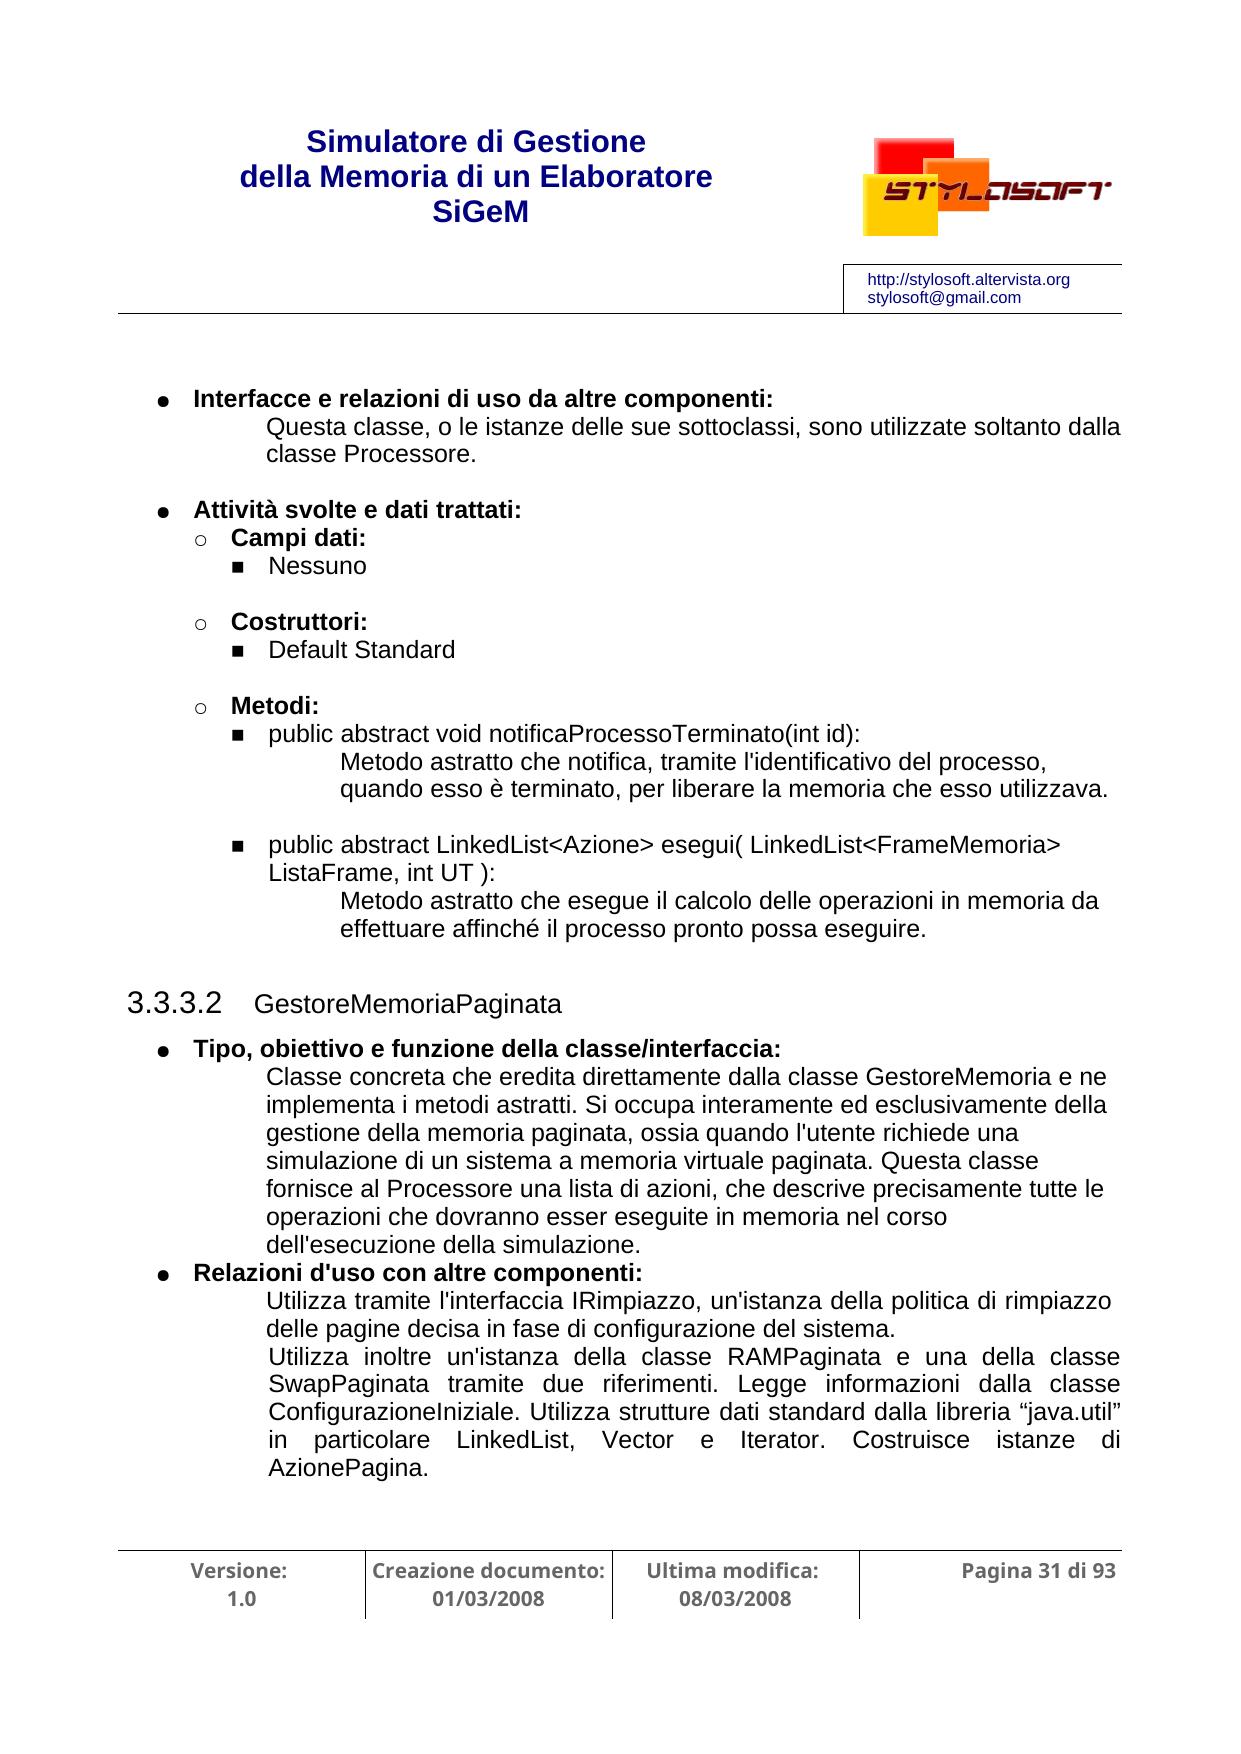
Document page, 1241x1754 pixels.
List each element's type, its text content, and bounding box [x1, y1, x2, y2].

list Relazioni d'uso con altre componenti: [156, 1258, 1122, 1286]
list Attività svolte e dati trattati: [156, 496, 1122, 524]
list public abstract void notificaProcessoTerminato(int id): Metodo astratto che notifica, tramite l'identificativo del processo, quando esso è terminato, per liberare la memoria che esso utilizzava. [231, 719, 1122, 803]
picture [848, 123, 1117, 247]
list Campi dati: [193, 524, 1122, 552]
list Metodi: [193, 692, 1122, 719]
list Questa classe, o le istanze delle sue sottoclassi, sono utilizzate soltanto dalla classe Processore. [156, 412, 1122, 468]
text Metodo astratto che esegue il calcolo delle operazioni in memoria da effettuare affinché il processo pronto possa eseguire. [118, 887, 1122, 943]
list Interfacce e relazioni di uso da altre componenti: [156, 384, 1122, 412]
list Costruttori: [193, 608, 1122, 636]
list Tipo, obiettivo e funzione della classe/interfaccia: Classe concreta che eredita direttamente dalla classe GestoreMemoria e ne implementa i metodi astratti. Si occupa interamente ed esclusivamente della gestione della memoria paginata, ossia quando l'utente richiede una simulazione di un sistema a memoria virtuale paginata. Questa classe fornisce al Processore una lista di azioni, che descrive precisamente tutte le operazioni che dovranno esser eseguite in memoria nel corso dell'esecuzione della simulazione. [156, 1035, 1122, 1258]
list Default Standard [231, 636, 1122, 664]
list Nessuno [231, 552, 1122, 580]
subtitle GestoreMemoriaPaginata [118, 986, 1122, 1020]
list Utilizza tramite l'interfaccia IRimpiazzo, un'istanza della politica di rimpiazzo delle pagine decisa in fase di configurazione del sistema. [156, 1286, 1122, 1342]
list public abstract LinkedList<Azione> esegui( LinkedList<FrameMemoria> ListaFrame, int UT ): [231, 831, 1122, 887]
list Utilizza inoltre un'istanza della classe RAMPaginata e una della classe SwapPaginata tramite due riferimenti. Legge informazioni dalla classe ConfigurazioneIniziale. Utilizza strutture dati standard dalla libreria “java.util” in particolare LinkedList, Vector e Iterator. Costruisce istanze di AzionePagina. [231, 1342, 1122, 1482]
